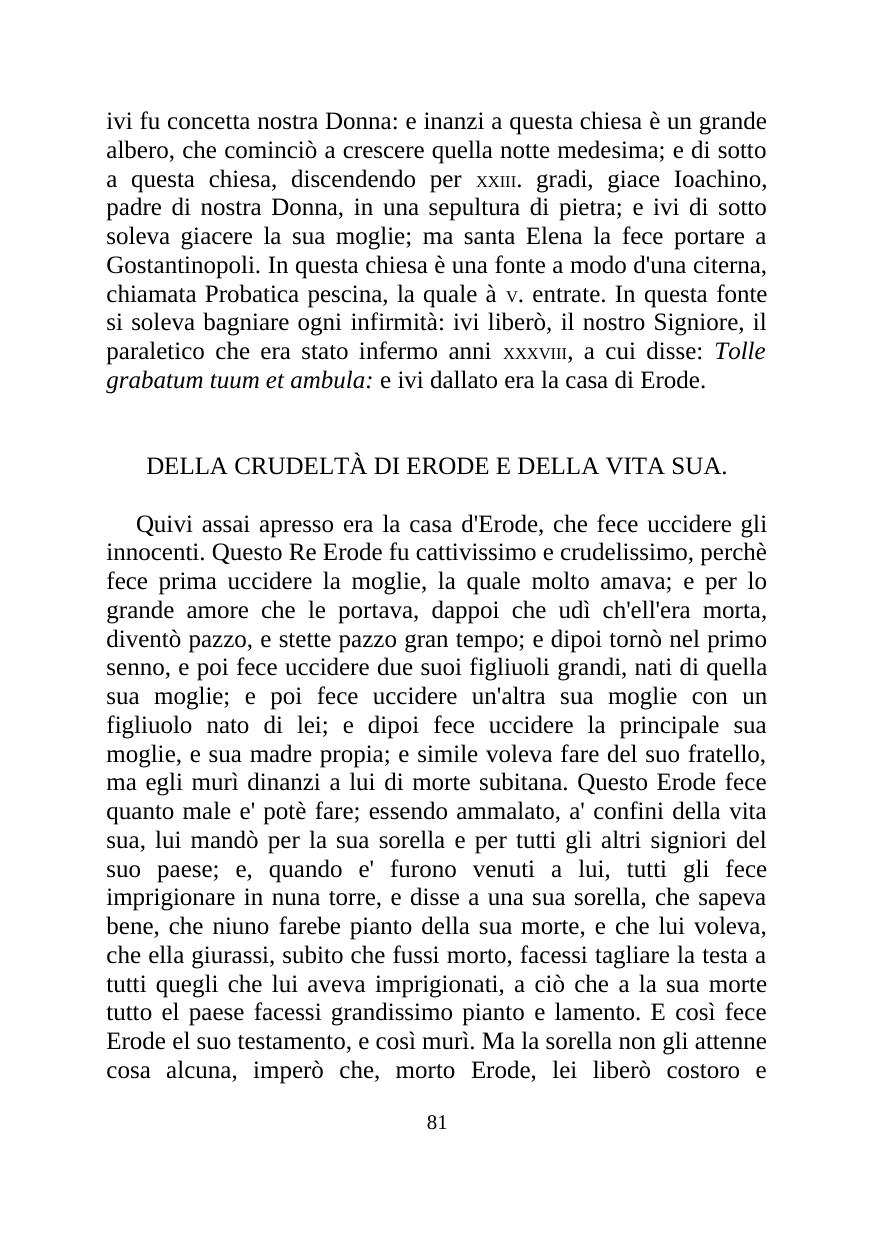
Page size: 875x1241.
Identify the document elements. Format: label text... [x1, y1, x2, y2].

text DELLA CRUDELTÀ DI ERODE E DELLA VITA SUA. [106, 451, 768, 480]
text ivi fu concetta nostra Donna: e inanzi a questa chiesa è un grande albero, che cominciò a crescere quella notte medesima; e di sotto a questa chiesa, discendendo per xxiii. gradi, giace Ioachino, padre di nostra Donna, in una sepultura di pietra; e ivi di sotto soleva giacere la sua moglie; ma santa Elena la fece portare a Gostantinopoli. In questa chiesa è una fonte a modo d'una citerna, chiamata Probatica pescina, la quale à v. entrate. In questa fonte si soleva bagniare ogni infirmità: ivi liberò, il nostro Signiore, il paraletico che era stato infermo anni xxxviii, a cui disse: Tolle grabatum tuum et ambula: e ivi dallato era la casa di Erode. [106, 106, 768, 394]
text Quivi assai apresso era la casa d'Erode, che fece uccidere gli innocenti. Questo Re Erode fu cattivissimo e crudelissimo, perchè fece prima uccidere la moglie, la quale molto amava; e per lo grande amore che le portava, dappoi che udì ch'ell'era morta, diventò pazzo, e stette pazzo gran tempo; e dipoi tornò nel primo senno, e poi fece uccidere due suoi figliuoli grandi, nati di quella sua moglie; e poi fece uccidere un'altra sua moglie con un figliuolo nato di lei; e dipoi fece uccidere la principale sua moglie, e sua madre propia; e simile voleva fare del suo fratello, ma egli murì dinanzi a lui di morte subitana. Questo Erode fece quanto male e' potè fare; essendo ammalato, a' confini della vita sua, lui mandò per la sua sorella e per tutti gli altri signiori del suo paese; e, quando e' furono venuti a lui, tutti gli fece imprigionare in nuna torre, e disse a una sua sorella, che sapeva bene, che niuno farebe pianto della sua morte, e che lui voleva, che ella giurassi, subito che fussi morto, facessi tagliare la testa a tutti quegli che lui aveva imprigionati, a ciò che a la sua morte tutto el paese facessi grandissimo pianto e lamento. E così fece Erode el suo testamento, e così murì. Ma la sorella non gli attenne cosa alcuna, imperò che, morto Erode, lei liberò costoro e [106, 509, 768, 1084]
